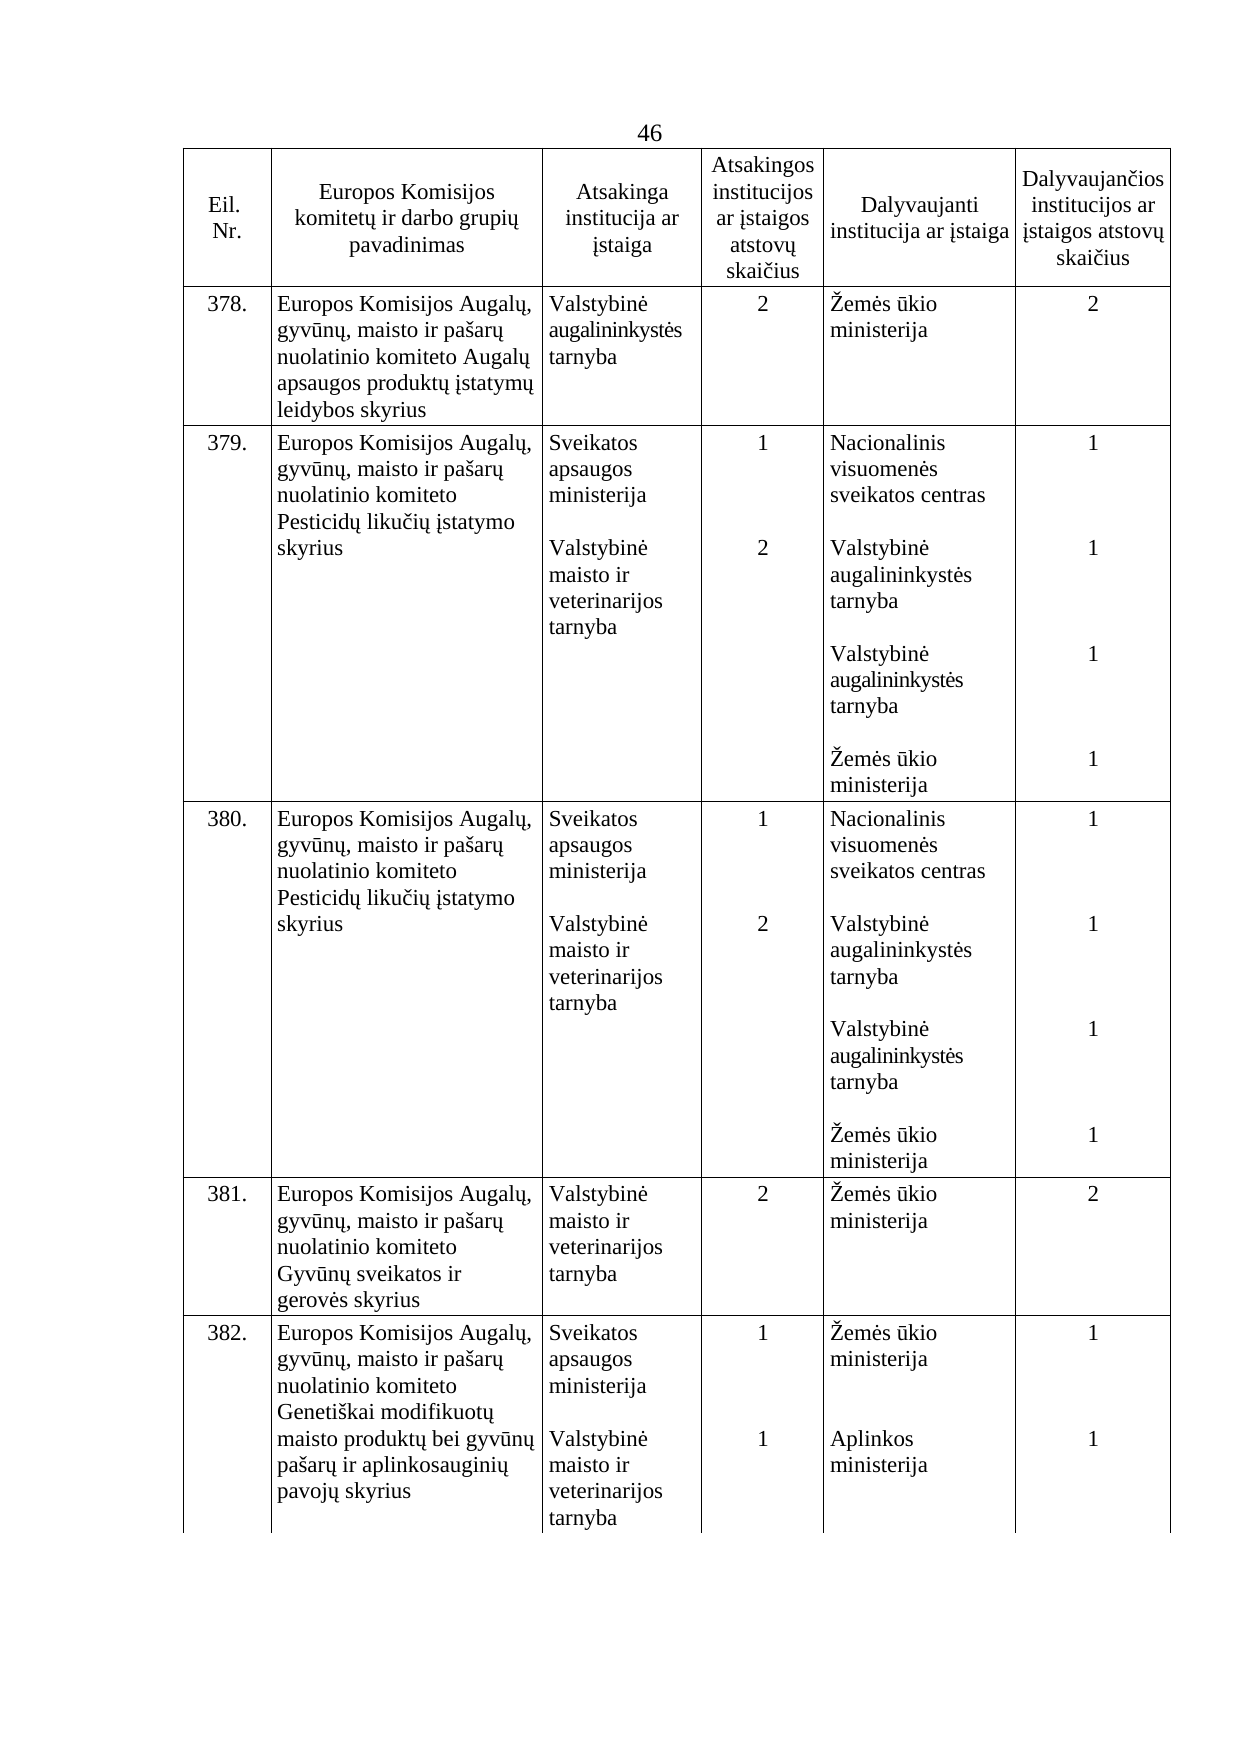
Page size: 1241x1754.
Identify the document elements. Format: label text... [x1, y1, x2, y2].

table_cell 1 1 1 1 [1016, 802, 1170, 1177]
table_cell 2 [702, 1178, 823, 1315]
table_cell 1 1 [702, 1316, 823, 1533]
table_cell 381. [184, 1178, 271, 1315]
table_cell Žemės ūkio ministerija [824, 287, 1015, 425]
table_cell 2 [1016, 1178, 1170, 1315]
table_cell Europos Komisijos Augalų, gyvūnų, maisto ir pašarų nuolatinio komiteto Pesticidų likučių įstatymo skyrius [272, 426, 542, 801]
table_cell Europos Komisijos Augalų, gyvūnų, maisto ir pašarų nuolatinio komiteto Genetiškai modifikuotų maisto produktų bei gyvūnų pašarų ir aplinkosauginių pavojų skyrius [272, 1316, 542, 1533]
table_cell Sveikatos apsaugos ministerija Valstybinė maisto ir veterinarijos tarnyba [543, 1316, 701, 1533]
table_cell 1 1 [1016, 1316, 1170, 1533]
table_cell 380. [184, 802, 271, 1177]
table_cell 378. [184, 287, 271, 425]
table_cell Žemės ūkio ministerija [824, 1178, 1015, 1315]
table_cell 1 2 [702, 802, 823, 1177]
table_cell Europos Komisijos Augalų, gyvūnų, maisto ir pašarų nuolatinio komiteto Gyvūnų sveikatos ir gerovės skyrius [272, 1178, 542, 1315]
table_header Atsakingos institucijos ar įstaigos atstovų skaičius [702, 149, 823, 286]
table_cell Valstybinė maisto ir veterinarijos tarnyba [543, 1178, 701, 1315]
table_header Dalyvaujančios institucijos ar įstaigos atstovų skaičius [1016, 149, 1170, 286]
table_cell Sveikatos apsaugos ministerija Valstybinė maisto ir veterinarijos tarnyba [543, 802, 701, 1177]
table_cell Nacionalinis visuomenės sveikatos centras Valstybinė augalininkystės tarnyba Valstybinė augalininkystės tarnyba Žemės ūkio ministerija [824, 802, 1015, 1177]
table_header Eil. Nr. [184, 149, 271, 286]
table_cell Nacionalinis visuomenės sveikatos centras Valstybinė augalininkystės tarnyba Valstybinė augalininkystės tarnyba Žemės ūkio ministerija [824, 426, 1015, 801]
table_cell 2 [1016, 287, 1170, 425]
table_cell Valstybinė augalininkystės tarnyba [543, 287, 701, 425]
table_cell 1 2 [702, 426, 823, 801]
table_header Dalyvaujanti institucija ar įstaiga [824, 149, 1015, 286]
table_cell 382. [184, 1316, 271, 1533]
table_cell Europos Komisijos Augalų, gyvūnų, maisto ir pašarų nuolatinio komiteto Augalų apsaugos produktų įstatymų leidybos skyrius [272, 287, 542, 425]
table_cell Europos Komisijos Augalų, gyvūnų, maisto ir pašarų nuolatinio komiteto Pesticidų likučių įstatymo skyrius [272, 802, 542, 1177]
table_cell 1 1 1 1 [1016, 426, 1170, 801]
table_cell 379. [184, 426, 271, 801]
table_cell Sveikatos apsaugos ministerija Valstybinė maisto ir veterinarijos tarnyba [543, 426, 701, 801]
table_cell 2 [702, 287, 823, 425]
table_header Atsakinga institucija ar įstaiga [543, 149, 701, 286]
table_header Europos Komisijos komitetų ir darbo grupių pavadinimas [272, 149, 542, 286]
table_cell Žemės ūkio ministerija Aplinkos ministerija [824, 1316, 1015, 1533]
